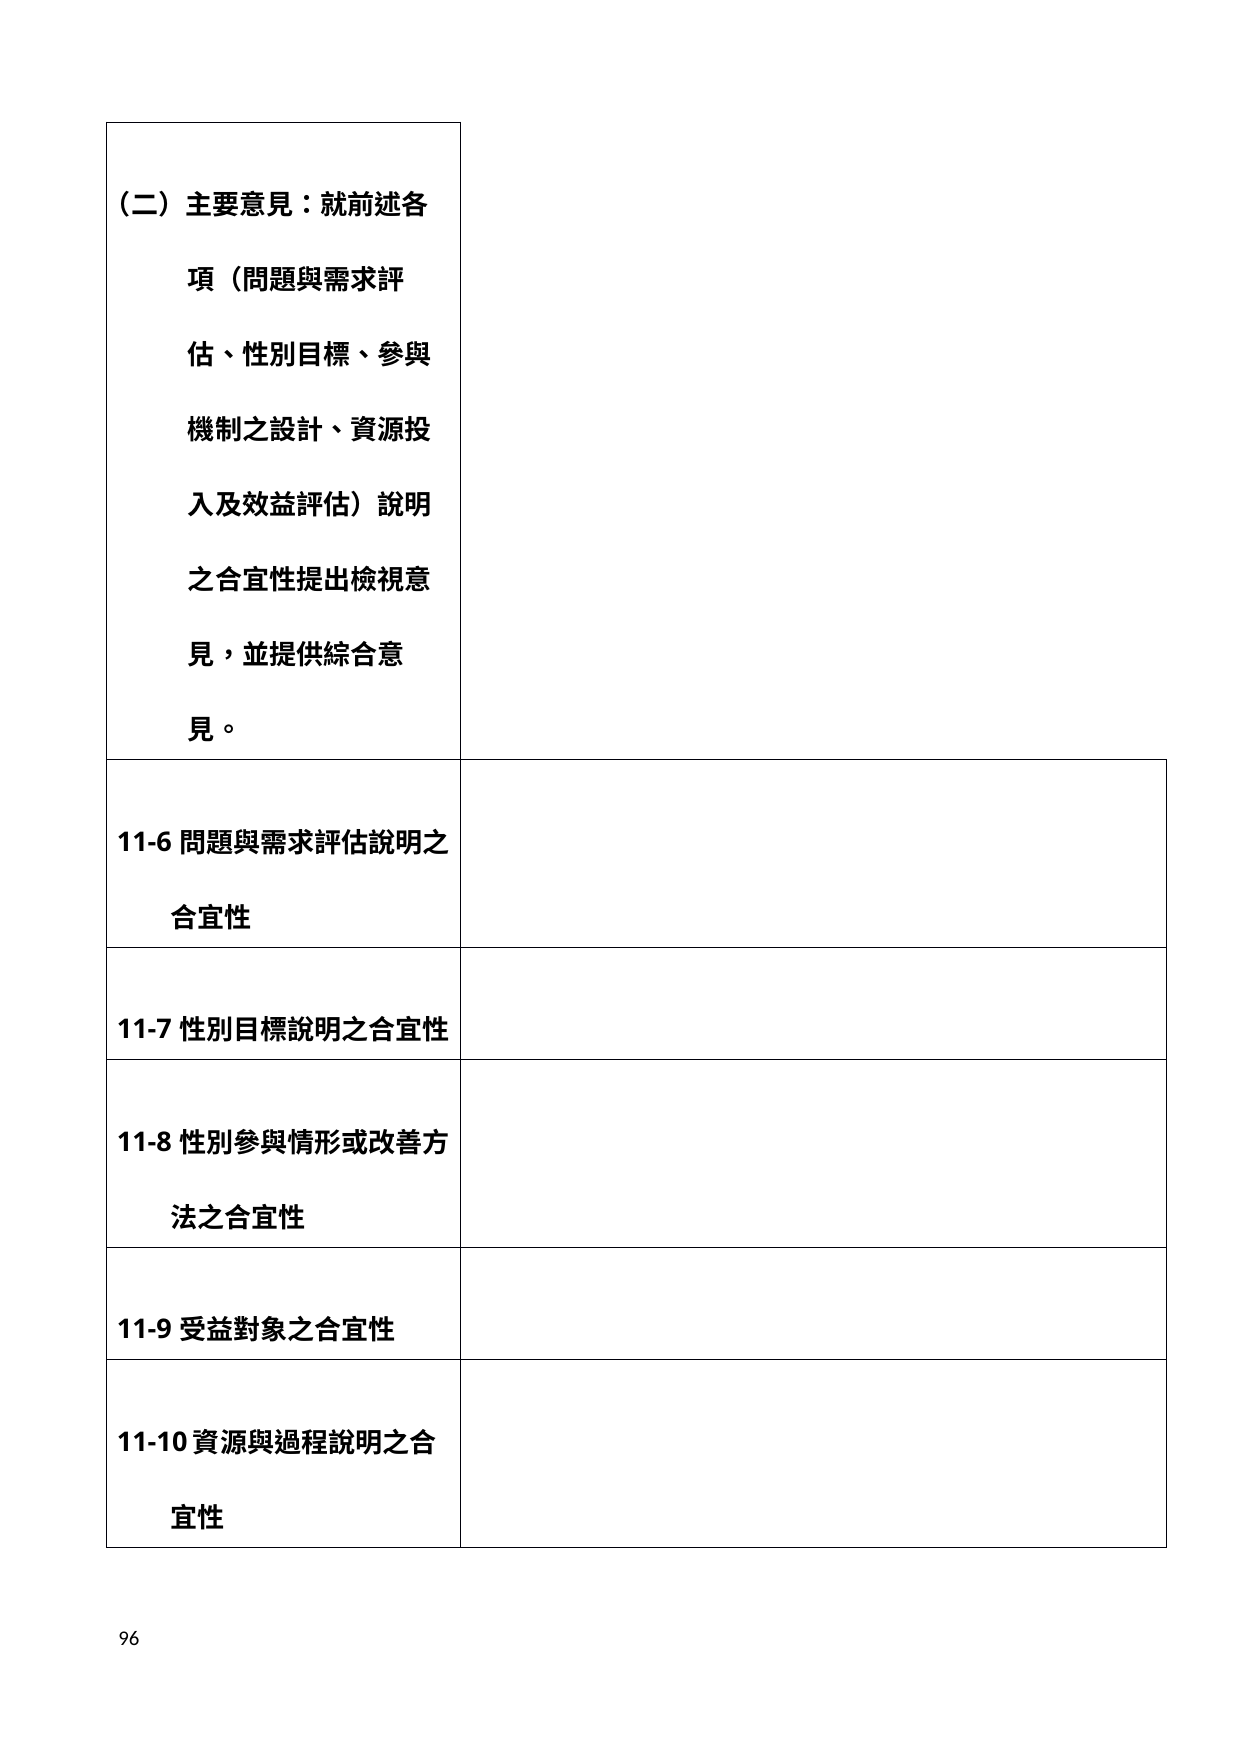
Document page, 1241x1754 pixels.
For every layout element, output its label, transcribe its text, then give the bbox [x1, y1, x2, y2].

table_cell （二）主要意見：就前述各項（問題與需求評估、性別目標、參與機制之設計、資源投入及效益評估）說明之合宜性提出檢視意見，並提供綜合意見。 [107, 123, 460, 759]
table_cell [461, 760, 1166, 947]
table_cell 11-9 受益對象之合宜性 [107, 1248, 460, 1359]
table_cell 11-6 問題與需求評估說明之合宜性 [107, 760, 460, 947]
table_cell [461, 1360, 1166, 1547]
table_cell [461, 948, 1166, 1059]
table_cell 11-8 性別參與情形或改善方法之合宜性 [107, 1060, 460, 1247]
table_cell 11-10資源與過程說明之合宜性 [107, 1360, 460, 1547]
table_cell [461, 1060, 1166, 1247]
table_cell 11-7 性別目標說明之合宜性 [107, 948, 460, 1059]
table_cell [461, 1248, 1166, 1359]
